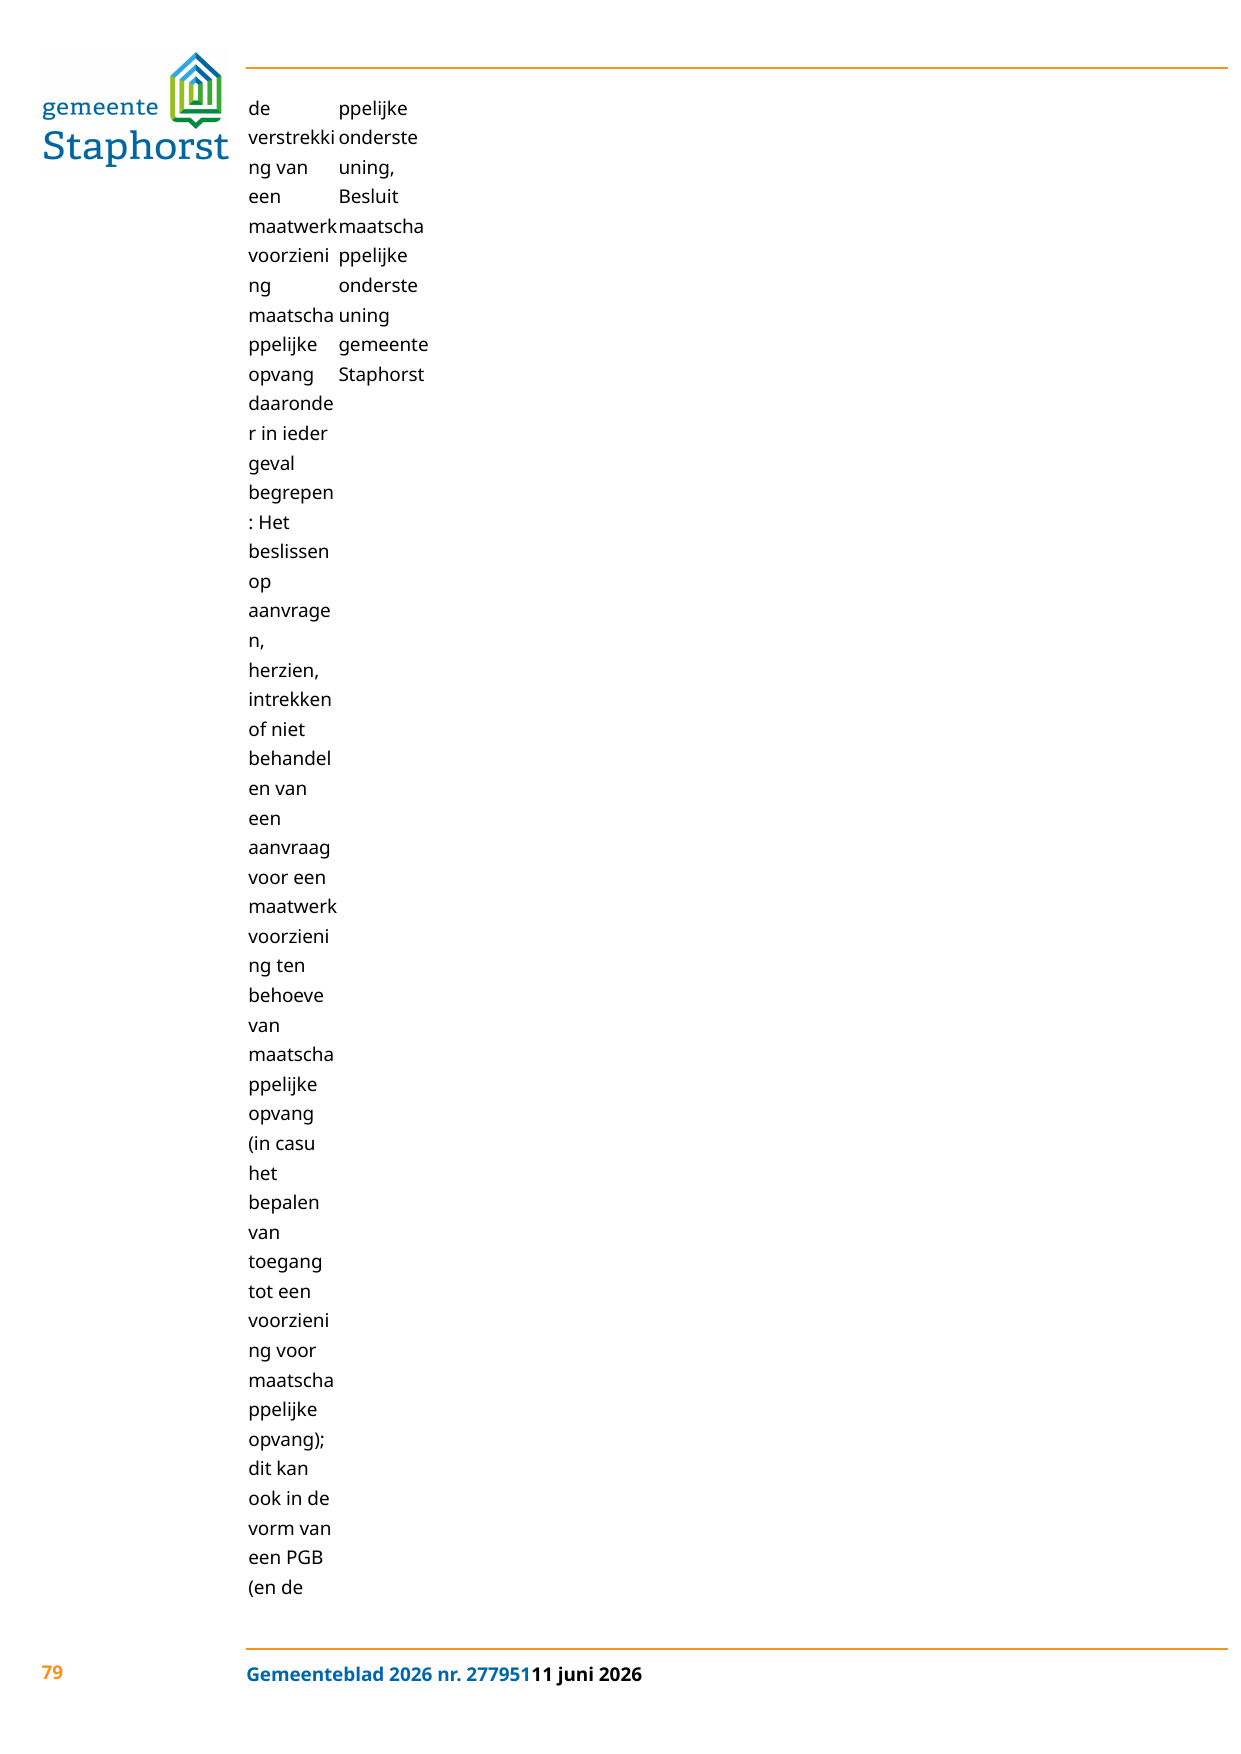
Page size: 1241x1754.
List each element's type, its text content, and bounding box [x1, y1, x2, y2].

table_cell [881, 95, 971, 1600]
table_cell ppelijke ondersteuning, Besluit maatschappelijke ondersteuning gemeente Staphorst [338, 95, 429, 1600]
table_cell [519, 95, 609, 1600]
picture [41, 47, 231, 172]
table_cell [609, 95, 700, 1600]
table_cell de verstrekking van een maatwerkvoorziening maatschappelijke opvang daaronder in ieder geval begrepen: Het beslissen op aanvragen, herzien, intrekken of niet behandelen van een aanvraag voor een maatwerkvoorziening ten behoeve van maatschappelijke opvang (in casu het bepalen van toegang tot een voorziening voor maatschappelijke opvang); dit kan ook in de vorm van een PGB (en de [248, 95, 338, 1600]
table_cell [429, 95, 519, 1600]
table_cell [790, 95, 881, 1600]
table_cell [971, 95, 1061, 1600]
table_cell [1061, 95, 1152, 1600]
table_cell [700, 95, 790, 1600]
